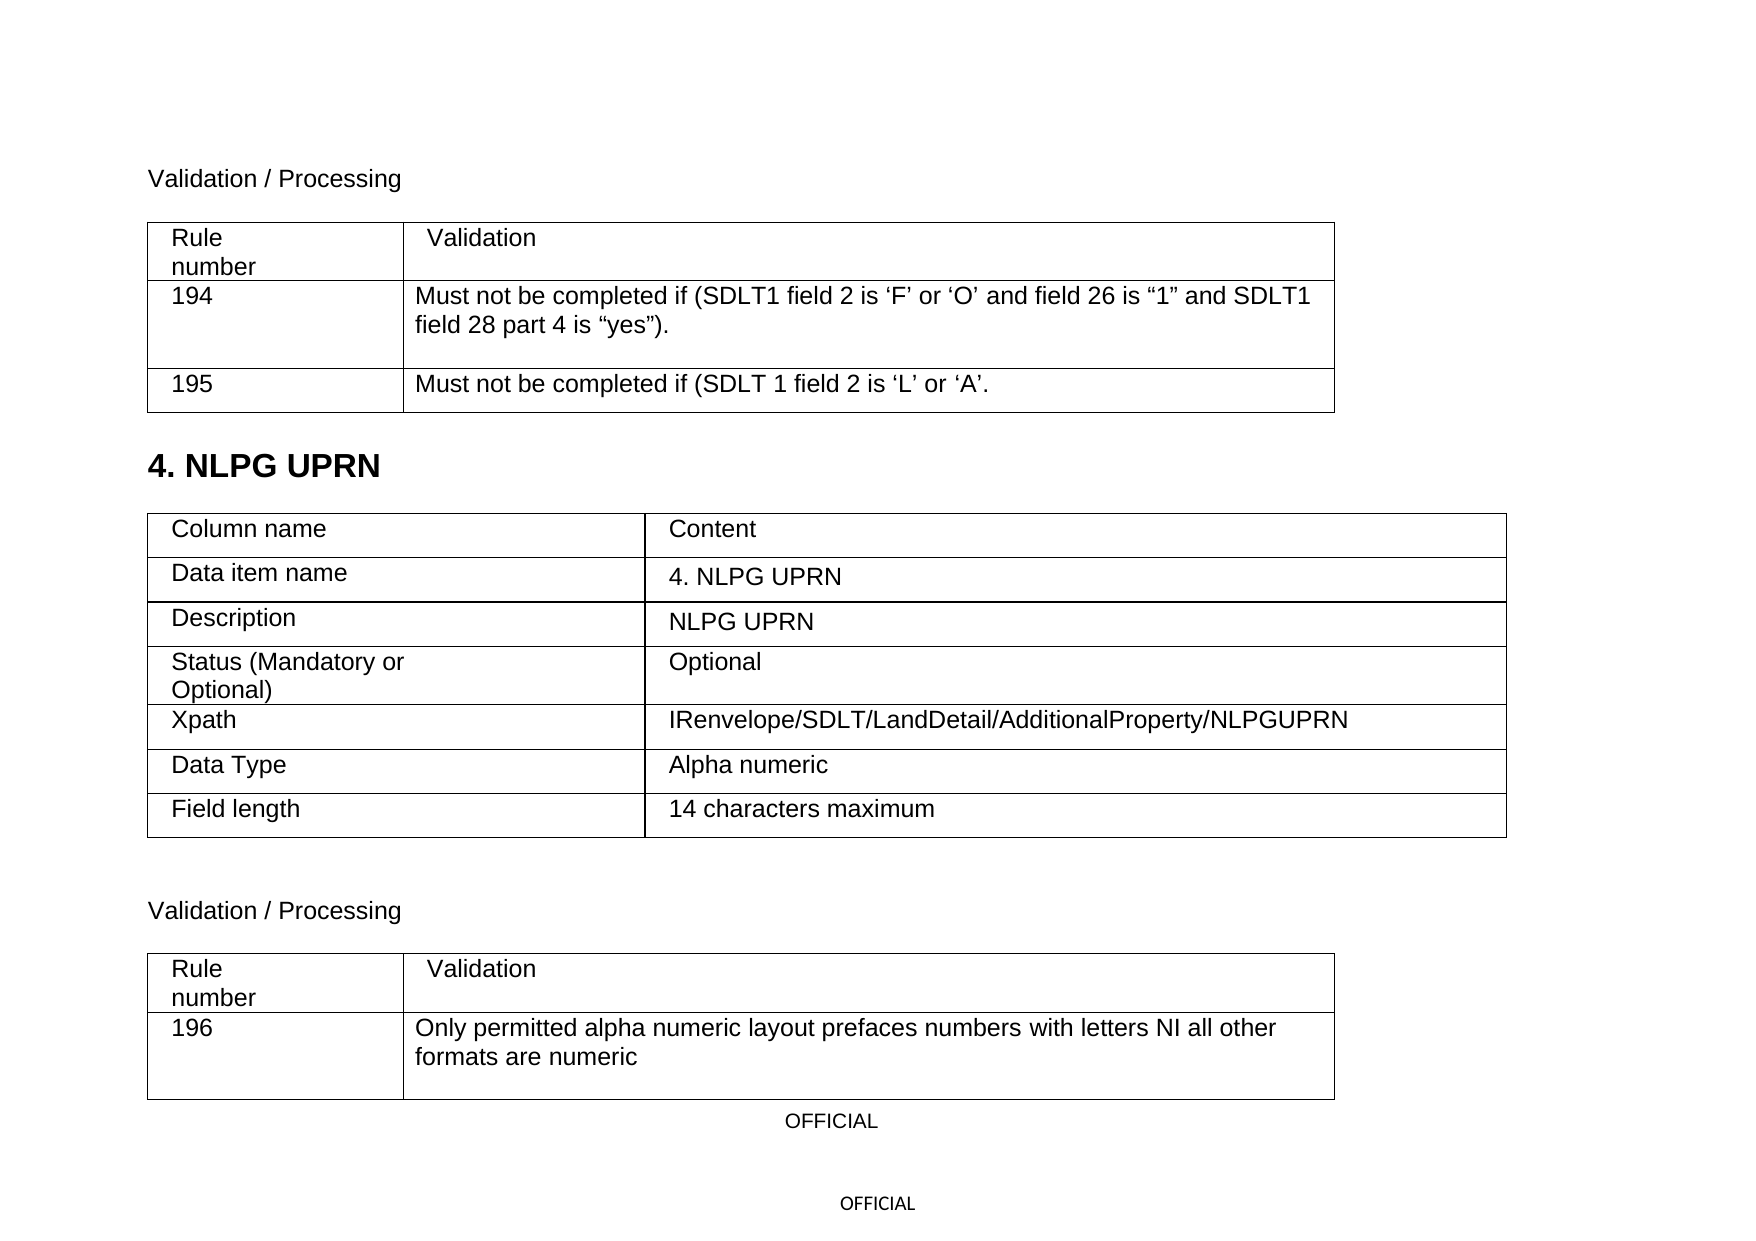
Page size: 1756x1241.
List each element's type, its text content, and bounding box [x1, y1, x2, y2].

table_cell Description [148, 603, 644, 646]
table_cell Status (Mandatory or Optional) [148, 647, 644, 704]
table_header Validation [404, 223, 1334, 280]
table_cell Must not be completed if (SDLT1 field 2 is ‘F’ or ‘O’ and field 26 is “1” and SDLT1 field 28 part 4 is “yes”). [404, 281, 1334, 367]
table_header Column name [148, 514, 644, 557]
table_header Rule number [148, 223, 403, 280]
table_cell 196 [148, 1013, 403, 1099]
table_cell 194 [148, 281, 403, 367]
table_cell Optional [646, 647, 1506, 704]
table_cell Only permitted alpha numeric layout prefaces numbers with letters NI all other formats are numeric [404, 1013, 1334, 1099]
table_header Content [646, 514, 1506, 557]
table_cell 14 characters maximum [646, 794, 1506, 837]
table_cell IRenvelope/SDLT/LandDetail/AdditionalProperty/NLPGUPRN [646, 705, 1506, 748]
table_cell NLPG UPRN [646, 603, 1506, 646]
text Validation / Processing [148, 896, 1515, 924]
table_cell Field length [148, 794, 644, 837]
table_header Validation [404, 954, 1334, 1012]
table_header Rule number [148, 954, 403, 1012]
table_cell Data item name [148, 558, 644, 601]
table_cell Xpath [148, 705, 644, 748]
subtitle 4. NLPG UPRN [148, 446, 1515, 484]
text Validation / Processing [148, 164, 1515, 193]
table_cell Alpha numeric [646, 750, 1506, 793]
table_cell 195 [148, 369, 403, 412]
table_cell Must not be completed if (SDLT 1 field 2 is ‘L’ or ‘A’. [404, 369, 1334, 412]
table_cell 4. NLPG UPRN [646, 558, 1506, 601]
table_cell Data Type [148, 750, 644, 793]
